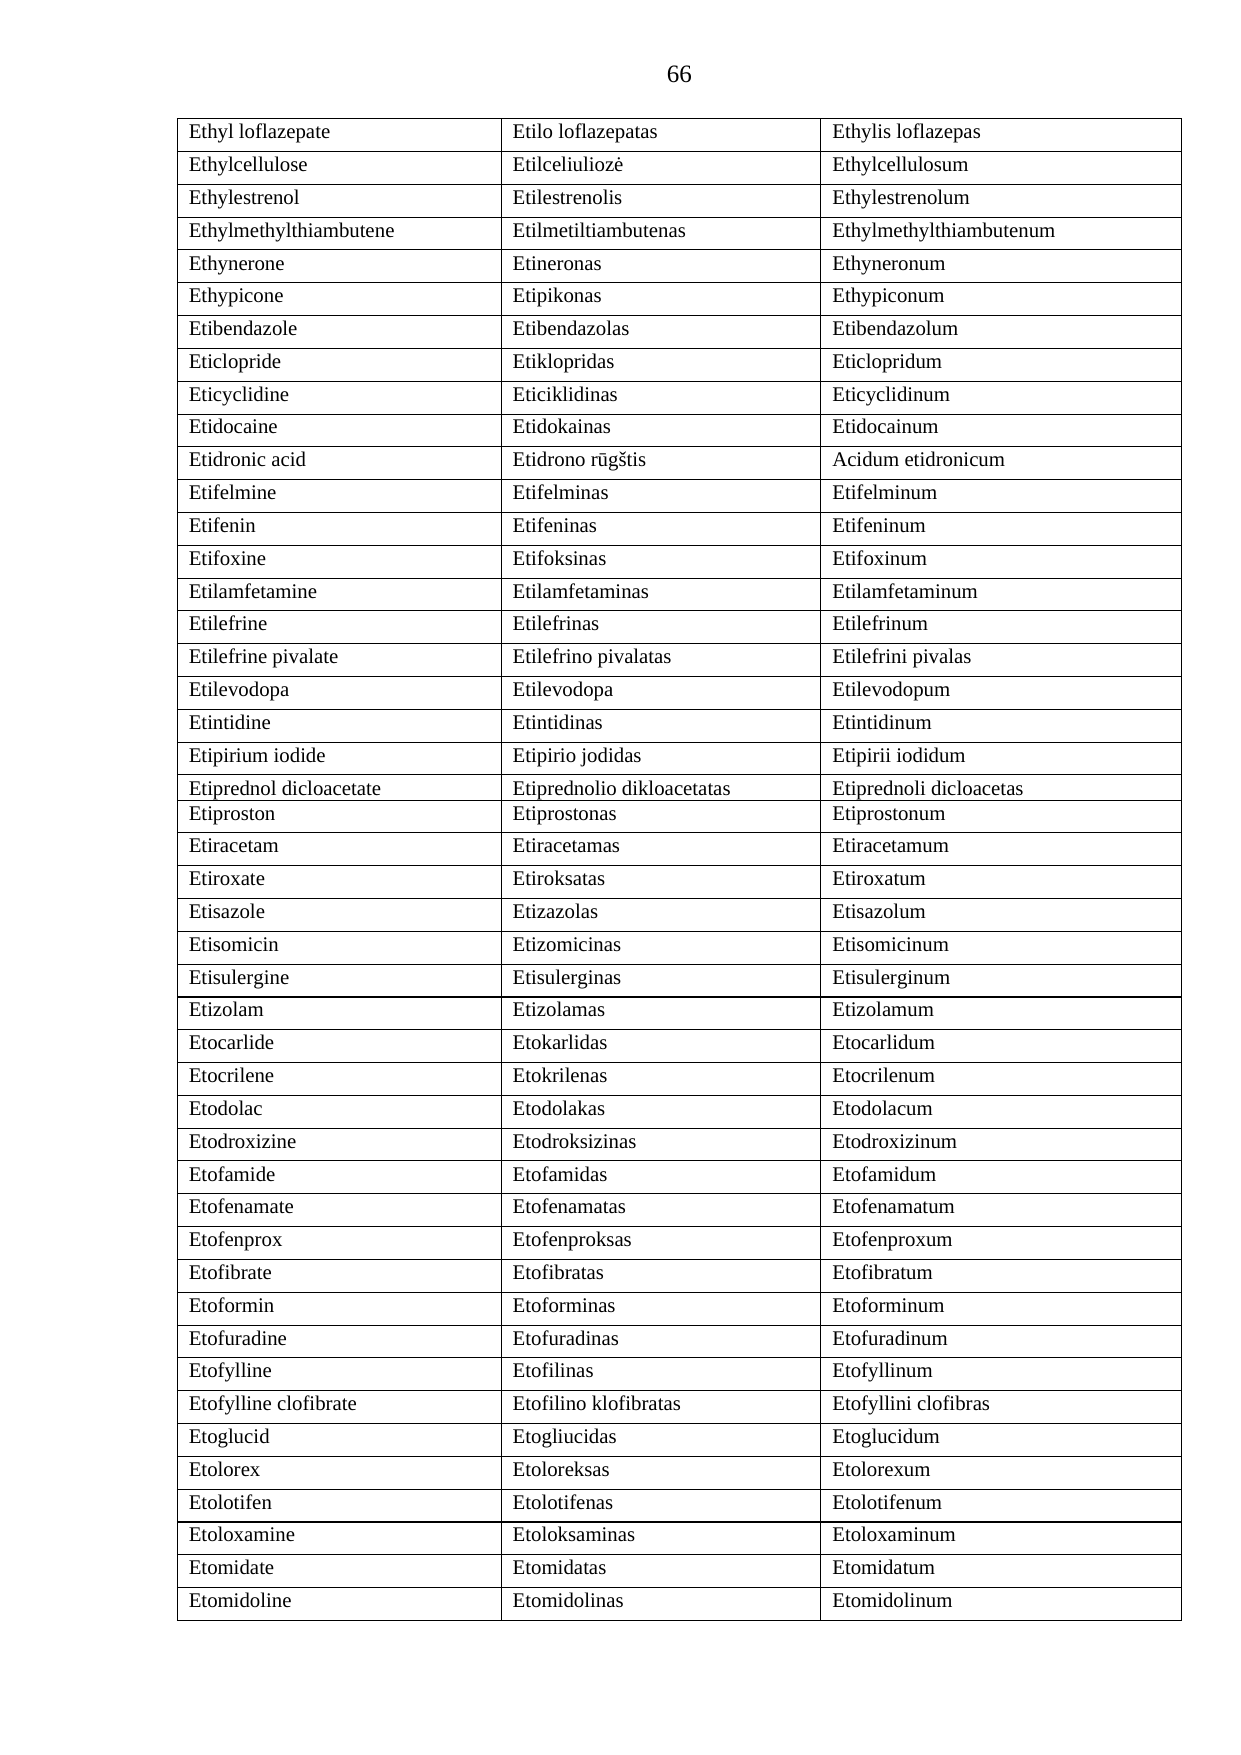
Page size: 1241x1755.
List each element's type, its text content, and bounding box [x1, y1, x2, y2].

table_cell Etiroxate [178, 866, 501, 898]
table_cell Etilamfetaminum [821, 579, 1181, 610]
table_cell Etofamide [178, 1161, 501, 1193]
table_cell Etoloksaminas [502, 1523, 820, 1554]
table_cell Etocrilenum [821, 1063, 1181, 1095]
table_cell Etibendazole [178, 316, 501, 348]
table_cell Eticiklidinas [502, 382, 820, 413]
table_cell Ethylcellulose [178, 152, 501, 184]
table_cell Ethypicone [178, 283, 501, 315]
table_cell Etomidatas [502, 1555, 820, 1587]
table_cell Etofuradinum [821, 1326, 1181, 1357]
table_cell Etofuradinas [502, 1326, 820, 1357]
table_cell Etilefrino pivalatas [502, 644, 820, 676]
table_cell Etolorexum [821, 1457, 1181, 1488]
table_cell Etipikonas [502, 283, 820, 315]
table_cell Etidronic acid [178, 447, 501, 479]
table_cell Eticlopride [178, 349, 501, 381]
table_cell Etiklopridas [502, 349, 820, 381]
table_cell Etisulerginas [502, 965, 820, 996]
table_cell Etofibrate [178, 1260, 501, 1292]
table_cell Etizolamum [821, 998, 1181, 1029]
table_cell Etoglucid [178, 1424, 501, 1456]
table_cell Etifoksinas [502, 546, 820, 577]
table_cell Etiprostonum [821, 801, 1181, 832]
table_cell Etidokainas [502, 415, 820, 446]
table_cell Etofilinas [502, 1358, 820, 1390]
table_cell Etomidatum [821, 1555, 1181, 1587]
table_cell Etofamidum [821, 1161, 1181, 1193]
table_cell Etofylline clofibrate [178, 1391, 501, 1423]
table_cell Etisazole [178, 899, 501, 931]
table_cell Etofyllinum [821, 1358, 1181, 1390]
table_cell Etodolacum [821, 1096, 1181, 1128]
table_cell Etoforminum [821, 1293, 1181, 1324]
table_cell Etodroksizinas [502, 1129, 820, 1160]
table_cell Ethyl loflazepate [178, 119, 501, 151]
table_cell Etofilino klofibratas [502, 1391, 820, 1423]
table_cell Etofuradine [178, 1326, 501, 1357]
table_cell Etipirio jodidas [502, 743, 820, 774]
table_cell Etifelminas [502, 480, 820, 512]
table_cell Etodolac [178, 1096, 501, 1128]
table_cell Etintidine [178, 710, 501, 742]
table_cell Etidocainum [821, 415, 1181, 446]
table_cell Etintidinas [502, 710, 820, 742]
table_cell Etibendazolas [502, 316, 820, 348]
table_cell Ethyneronum [821, 250, 1181, 282]
table_cell Etoloxaminum [821, 1523, 1181, 1554]
table_cell Etiprednol dicloacetate [178, 775, 501, 799]
table_cell Eticlopridum [821, 349, 1181, 381]
table_cell Etilamfetaminas [502, 579, 820, 610]
table_cell Etiproston [178, 801, 501, 832]
table_cell Etizolam [178, 998, 501, 1029]
table_cell Etofenamatas [502, 1194, 820, 1226]
table_cell Ethylmethylthiambutene [178, 218, 501, 249]
table_cell Eticyclidinum [821, 382, 1181, 413]
table_cell Etokarlidas [502, 1030, 820, 1062]
table_cell Etidocaine [178, 415, 501, 446]
table_cell Etodroxizinum [821, 1129, 1181, 1160]
table_cell Etifoxinum [821, 546, 1181, 577]
table_cell Etifeninum [821, 513, 1181, 545]
table_cell Ethylcellulosum [821, 152, 1181, 184]
table_cell Etisomicin [178, 932, 501, 963]
table_cell Etofylline [178, 1358, 501, 1390]
table_cell Etifelmine [178, 480, 501, 512]
table_cell Etoforminas [502, 1293, 820, 1324]
table_cell Etodroxizine [178, 1129, 501, 1160]
table_cell Etiprostonas [502, 801, 820, 832]
table_cell Etibendazolum [821, 316, 1181, 348]
table_cell Etifelminum [821, 480, 1181, 512]
table_cell Etilestrenolis [502, 185, 820, 217]
table_cell Etofibratum [821, 1260, 1181, 1292]
table_cell Etofenproxum [821, 1227, 1181, 1259]
table_cell Etiracetamas [502, 833, 820, 865]
table_cell Etocarlidum [821, 1030, 1181, 1062]
table_cell Etisulerginum [821, 965, 1181, 996]
table_cell Etomidoline [178, 1588, 501, 1620]
table_cell Ethylmethylthiambutenum [821, 218, 1181, 249]
table_cell Etifenin [178, 513, 501, 545]
table_cell Etilevodopa [502, 677, 820, 709]
table_cell Etolotifenum [821, 1490, 1181, 1521]
table_cell Etolotifen [178, 1490, 501, 1521]
table_cell Etomidolinum [821, 1588, 1181, 1620]
table_cell Etizomicinas [502, 932, 820, 963]
table_cell Ethynerone [178, 250, 501, 282]
table_cell Etisomicinum [821, 932, 1181, 963]
table_cell Etizolamas [502, 998, 820, 1029]
table_cell Etifeninas [502, 513, 820, 545]
table_cell Eticyclidine [178, 382, 501, 413]
table_cell Etomidate [178, 1555, 501, 1587]
table_cell Etiprednoli dicloacetas [821, 775, 1181, 799]
table_cell Etolorex [178, 1457, 501, 1488]
table_cell Etofibratas [502, 1260, 820, 1292]
table_cell Etoformin [178, 1293, 501, 1324]
table_cell Etilefrinas [502, 611, 820, 643]
table_cell Etocarlide [178, 1030, 501, 1062]
table_cell Etolotifenas [502, 1490, 820, 1521]
table_cell Etilo loflazepatas [502, 119, 820, 151]
table_cell Etilevodopa [178, 677, 501, 709]
table_cell Etilamfetamine [178, 579, 501, 610]
table_cell Etocrilene [178, 1063, 501, 1095]
table_cell Etoloxamine [178, 1523, 501, 1554]
table_cell Etiroksatas [502, 866, 820, 898]
table_cell Ethylestrenolum [821, 185, 1181, 217]
table_cell Etilceliuliozė [502, 152, 820, 184]
table_cell Etofenprox [178, 1227, 501, 1259]
table_cell Etifoxine [178, 546, 501, 577]
table_cell Ethylestrenol [178, 185, 501, 217]
table_cell Etiracetam [178, 833, 501, 865]
table_cell Etiprednolio dikloacetatas [502, 775, 820, 799]
table_cell Ethypiconum [821, 283, 1181, 315]
table_cell Etilefrinum [821, 611, 1181, 643]
table_cell Etilefrini pivalas [821, 644, 1181, 676]
table_cell Etisazolum [821, 899, 1181, 931]
table_cell Etogliucidas [502, 1424, 820, 1456]
table_cell Etiroxatum [821, 866, 1181, 898]
table_cell Etidrono rūgštis [502, 447, 820, 479]
table_cell Etizazolas [502, 899, 820, 931]
table_cell Etilefrine [178, 611, 501, 643]
table_cell Etintidinum [821, 710, 1181, 742]
table_cell Ethylis loflazepas [821, 119, 1181, 151]
table_cell Etokrilenas [502, 1063, 820, 1095]
table_cell Etofyllini clofibras [821, 1391, 1181, 1423]
table_cell Etofamidas [502, 1161, 820, 1193]
table_cell Etipirium iodide [178, 743, 501, 774]
table_cell Etiracetamum [821, 833, 1181, 865]
table_cell Etilevodopum [821, 677, 1181, 709]
table_cell Etisulergine [178, 965, 501, 996]
table_cell Etofenamate [178, 1194, 501, 1226]
table_cell Etofenproksas [502, 1227, 820, 1259]
table_cell Etineronas [502, 250, 820, 282]
table_cell Etodolakas [502, 1096, 820, 1128]
table_cell Etoloreksas [502, 1457, 820, 1488]
table_cell Etipirii iodidum [821, 743, 1181, 774]
table_cell Etomidolinas [502, 1588, 820, 1620]
table_cell Etilefrine pivalate [178, 644, 501, 676]
table_cell Acidum etidronicum [821, 447, 1181, 479]
table_cell Etofenamatum [821, 1194, 1181, 1226]
table_cell Etilmetiltiambutenas [502, 218, 820, 249]
table_cell Etoglucidum [821, 1424, 1181, 1456]
